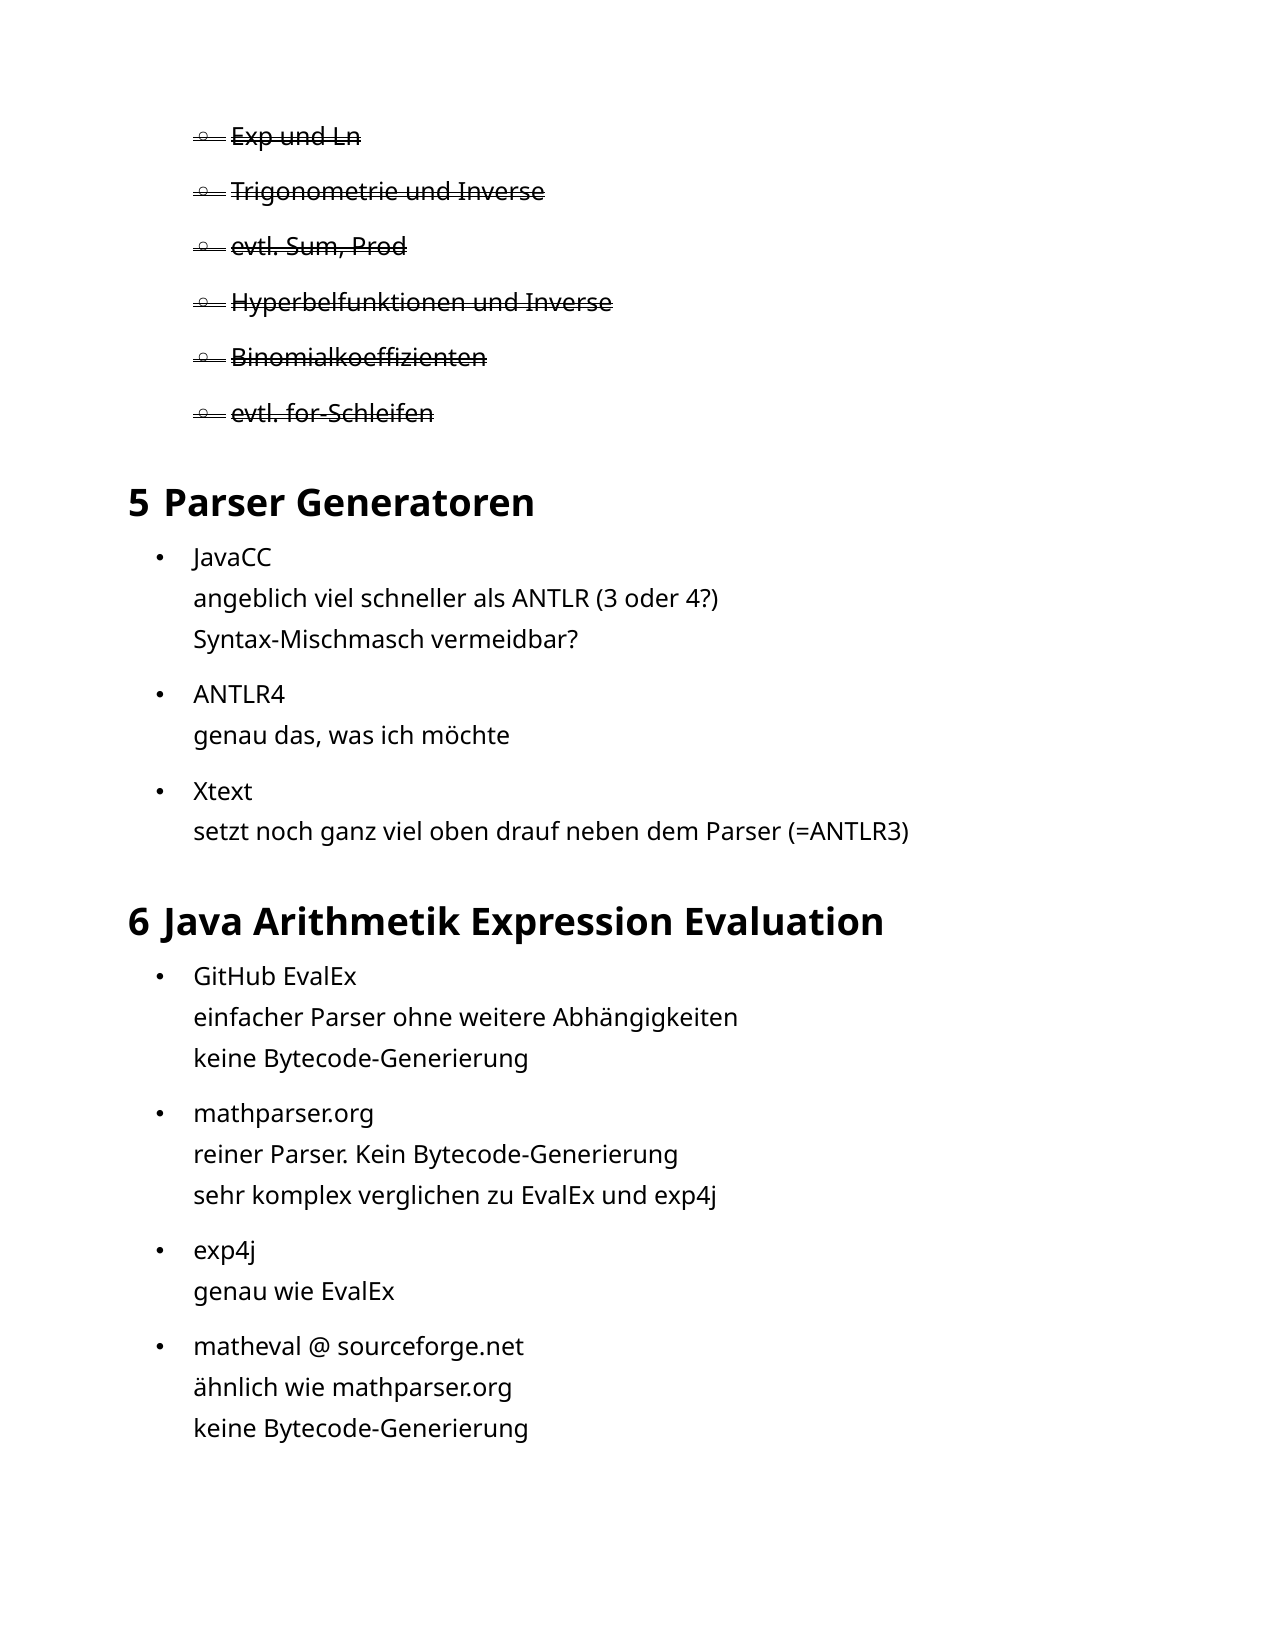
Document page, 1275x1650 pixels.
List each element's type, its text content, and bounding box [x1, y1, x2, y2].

list ANTLR4 genau das, was ich möchte [156, 677, 1157, 752]
list evtl. Sum, Prod [193, 229, 1157, 263]
subtitle Parser Generatoren [118, 476, 1157, 527]
list Xtext setzt noch ganz viel oben drauf neben dem Parser (=ANTLR3) [156, 773, 1157, 848]
list Binomialkoeffizienten [193, 340, 1157, 374]
list exp4j genau wie EvalEx [156, 1233, 1157, 1308]
list Hyperbelfunktionen und Inverse [193, 284, 1157, 318]
list matheval @ sourceforge.net ähnlich wie mathparser.org keine Bytecode-Generierung [156, 1329, 1157, 1445]
list Trigonometrie und Inverse [193, 173, 1157, 208]
list Exp und Ln [193, 118, 1157, 152]
list JavaCC angeblich viel schneller als ANTLR (3 oder 4?) Syntax-Mischmasch vermeidbar? [156, 540, 1157, 656]
list evtl. for-Schleifen [193, 395, 1157, 429]
list mathparser.org reiner Parser. Kein Bytecode-Generierung sehr komplex verglichen zu EvalEx und exp4j [156, 1096, 1157, 1211]
subtitle Java Arithmetik Expression Evaluation [118, 894, 1157, 946]
list GitHub EvalEx einfacher Parser ohne weitere Abhängigkeiten keine Bytecode-Generierung [156, 958, 1157, 1074]
